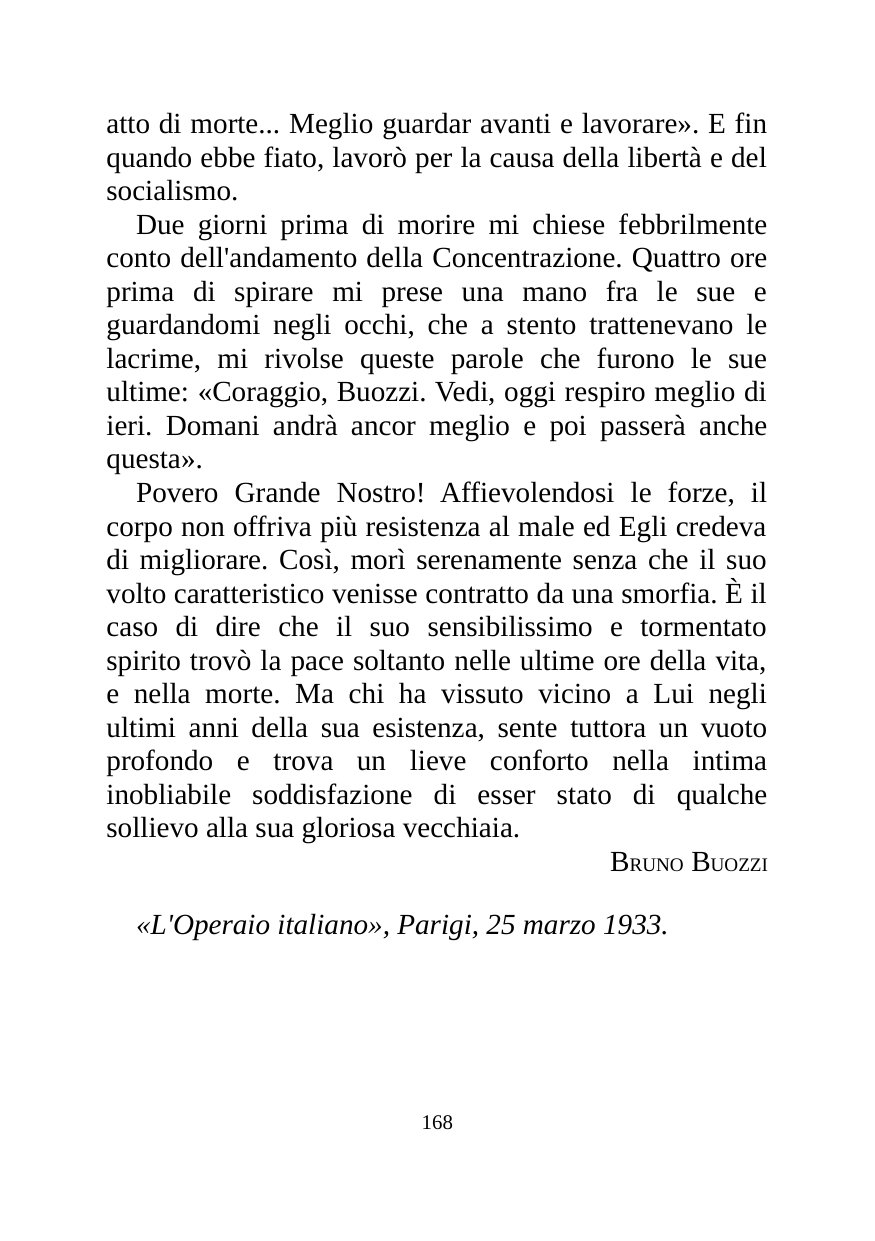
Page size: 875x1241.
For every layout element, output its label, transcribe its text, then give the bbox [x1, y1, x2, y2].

text «L'Operaio italiano», Parigi, 25 marzo 1933. [106, 907, 768, 941]
text Due giorni prima di morire mi chiese febbrilmente conto dell'andamento della Concentrazione. Quattro ore prima di spirare mi prese una mano fra le sue e guardandomi negli occhi, che a stento trattenevano le lacrime, mi rivolse queste parole che furono le sue ultime: «Coraggio, Buozzi. Vedi, oggi respiro meglio di ieri. Domani andrà ancor meglio e poi passerà anche questa». [106, 207, 768, 475]
text Bruno Buozzi [106, 844, 768, 878]
text Povero Grande Nostro! Affievolendosi le forze, il corpo non offriva più resistenza al male ed Egli credeva di migliorare. Così, morì serenamente senza che il suo volto caratteristico venisse contratto da una smorfia. È il caso di dire che il suo sensibilissimo e tormentato spirito trovò la pace soltanto nelle ultime ore della vita, e nella morte. Ma chi ha vissuto vicino a Lui negli ultimi anni della sua esistenza, sente tuttora un vuoto profondo e trova un lieve conforto nella intima inobliabile soddisfazione di esser stato di qualche sollievo alla sua gloriosa vecchiaia. [106, 475, 768, 844]
text atto di morte... Meglio guardar avanti e lavorare». E fin quando ebbe fiato, lavorò per la causa della libertà e del socialismo. [106, 106, 768, 207]
